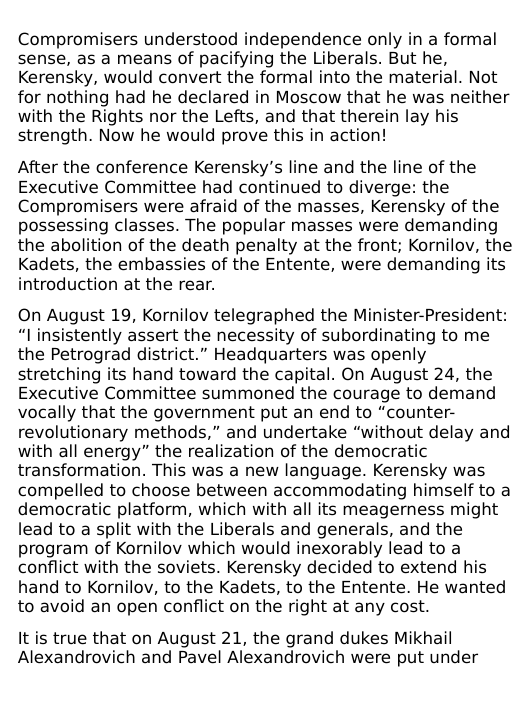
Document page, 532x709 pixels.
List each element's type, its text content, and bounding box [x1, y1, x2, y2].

text It is true that on August 21, the grand dukes Mikhail Alexandrovich and Pavel Alexandrovich were put under [18, 629, 514, 668]
text After the conference Kerensky’s line and the line of the Executive Committee had continued to diverge: the Compromisers were afraid of the masses, Kerensky of the possessing classes. The popular masses were demanding the abolition of the death penalty at the front; Kornilov, the Kadets, the embassies of the Entente, were demanding its introduction at the rear. [18, 158, 514, 294]
text Compromisers understood independence only in a formal sense, as a means of pacifying the Liberals. But he, Kerensky, would convert the formal into the material. Not for nothing had he declared in Moscow that he was neither with the Rights nor the Lefts, and that therein lay his strength. Now he would prove this in action! [18, 29, 514, 146]
text On August 19, Kornilov telegraphed the Minister-President: “I insistently assert the necessity of subordinating to me the Petrograd district.” Headquarters was openly stretching its hand toward the capital. On August 24, the Executive Committee summoned the courage to demand vocally that the government put an end to “counter-revolutionary methods,” and undertake “without delay and with all energy” the realization of the democratic transformation. This was a new language. Kerensky was compelled to choose between accommodating himself to a democratic platform, which with all its meagerness might lead to a split with the Liberals and generals, and the program of Kornilov which would inexorably lead to a conflict with the soviets. Kerensky decided to extend his hand to Kornilov, to the Kadets, to the Entente. He wanted to avoid an open conflict on the right at any cost. [18, 306, 514, 616]
